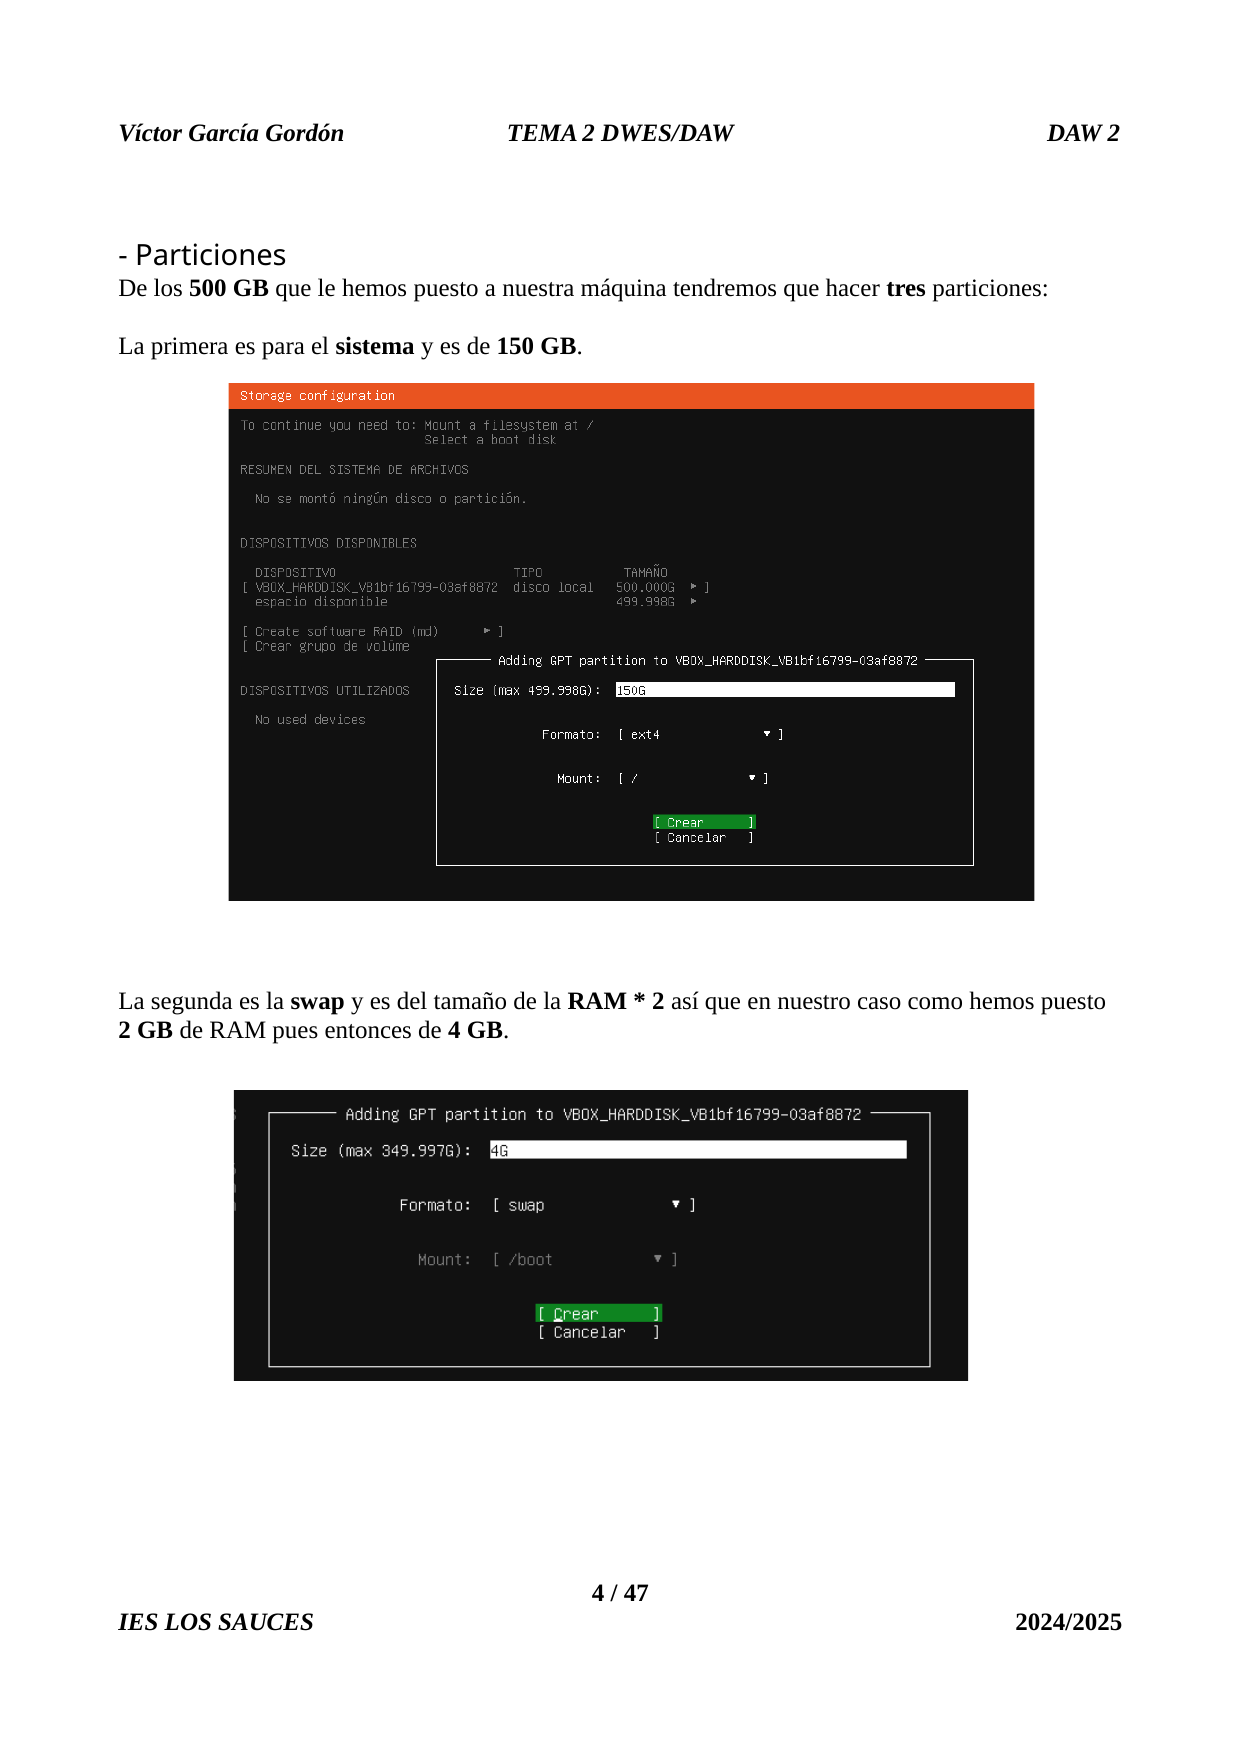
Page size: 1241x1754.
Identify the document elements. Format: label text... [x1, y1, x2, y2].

text La segunda es la swap y es del tamaño de la RAM * 2 así que en nuestro caso como hemos puesto [118, 986, 1122, 1015]
text 2 GB de RAM pues entonces de 4 GB. [118, 1015, 1122, 1044]
picture [228, 383, 1035, 901]
picture [233, 1090, 969, 1381]
text - Particiones [118, 234, 1122, 273]
text De los 500 GB que le hemos puesto a nuestra máquina tendremos que hacer tres particiones: [118, 273, 1122, 302]
text La primera es para el sistema y es de 150 GB. [118, 331, 1122, 360]
